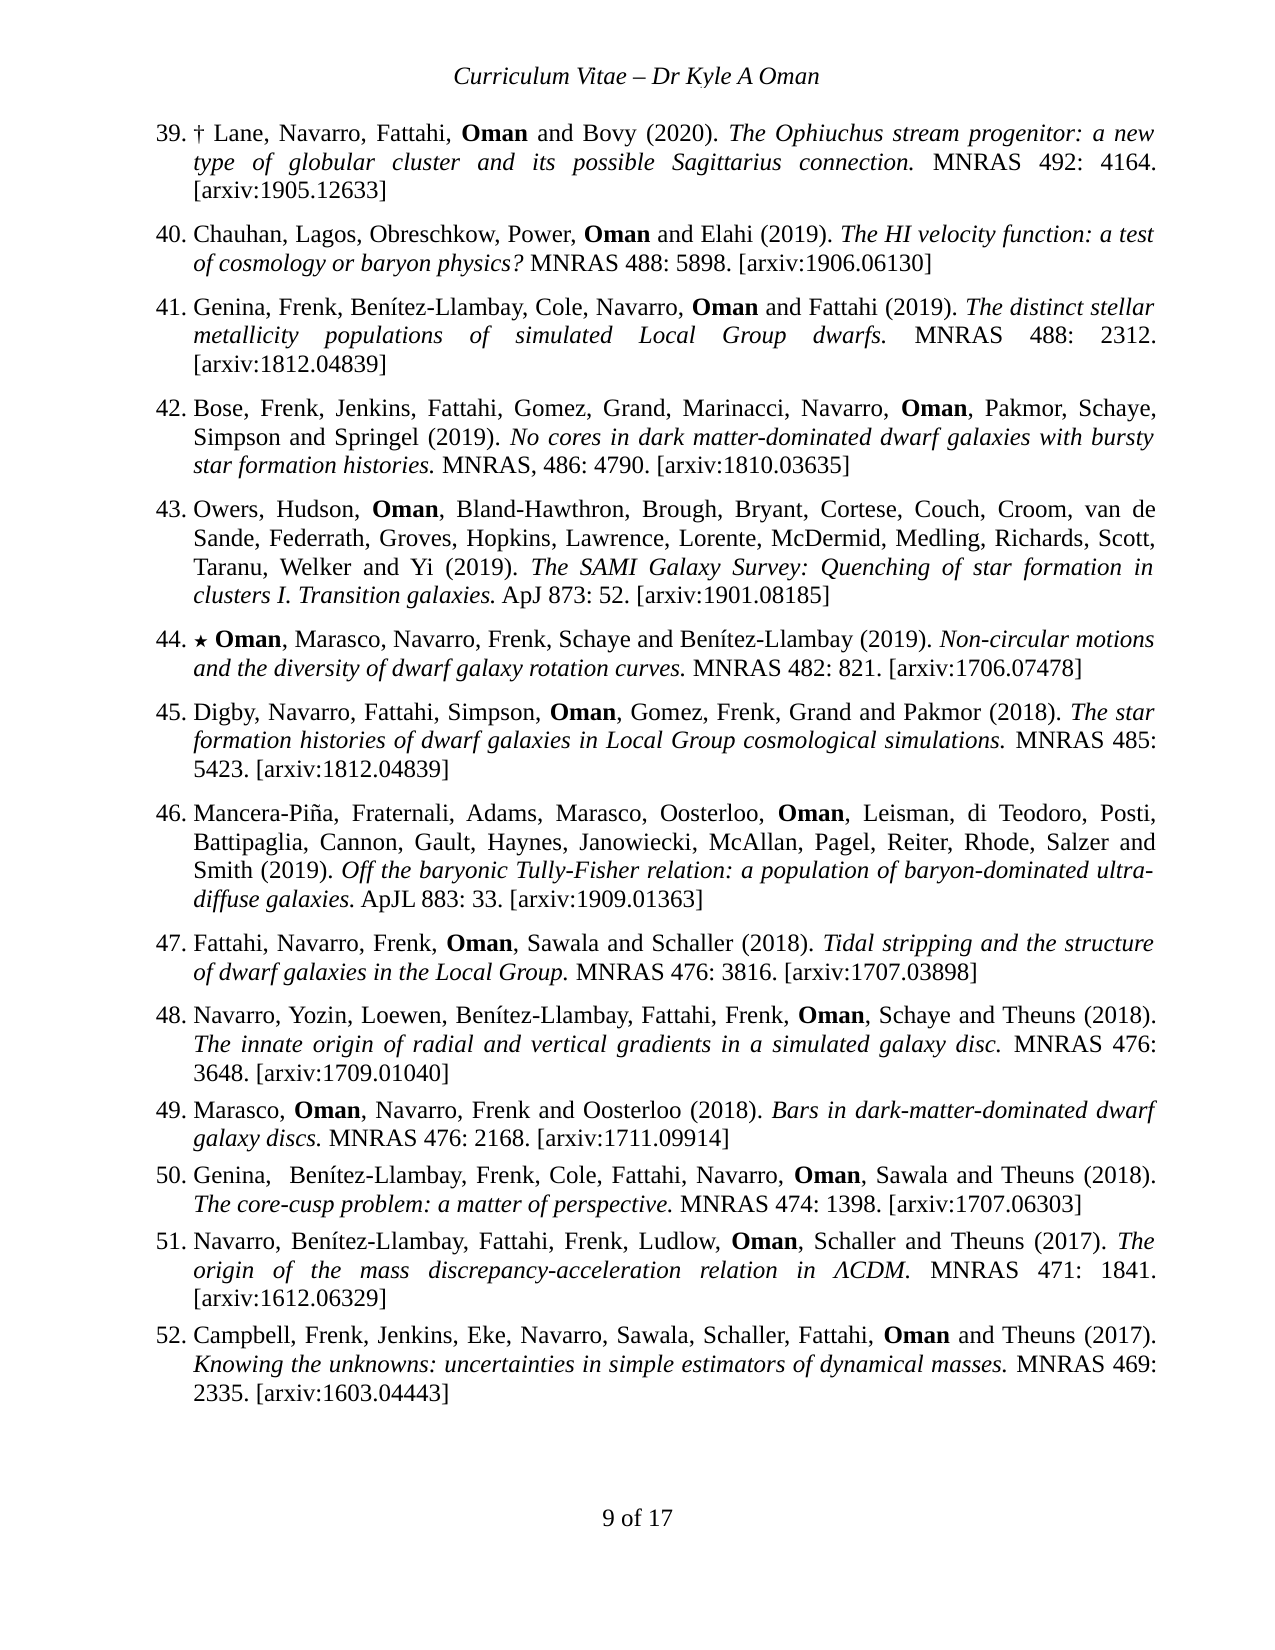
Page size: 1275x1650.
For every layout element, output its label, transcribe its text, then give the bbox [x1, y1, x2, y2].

list † Lane, Navarro, Fattahi, Oman and Bovy (2020). The Ophiuchus stream progenitor: a new type of globular cluster and its possible Sagittarius connection. MNRAS 492: 4164. [arxiv:1905.12633] [156, 118, 1157, 204]
list Owers, Hudson, Oman, Bland-Hawthron, Brough, Bryant, Cortese, Couch, Croom, van de Sande, Federrath, Groves, Hopkins, Lawrence, Lorente, McDermid, Medling, Richards, Scott, Taranu, Welker and Yi (2019). The SAMI Galaxy Survey: Quenching of star formation in clusters I. Transition galaxies. ApJ 873: 52. [arxiv:1901.08185] [156, 494, 1157, 609]
list Campbell, Frenk, Jenkins, Eke, Navarro, Sawala, Schaller, Fattahi, Oman and Theuns (2017). Knowing the unknowns: uncertainties in simple estimators of dynamical masses. MNRAS 469: 2335. [arxiv:1603.04443] [156, 1320, 1157, 1407]
list Chauhan, Lagos, Obreschkow, Power, Oman and Elahi (2019). The HI velocity function: a test of cosmology or baryon physics? MNRAS 488: 5898. [arxiv:1906.06130] [156, 219, 1157, 277]
list Genina, Benítez-Llambay, Frenk, Cole, Fattahi, Navarro, Oman, Sawala and Theuns (2018). The core-cusp problem: a matter of perspective. MNRAS 474: 1398. [arxiv:1707.06303] [156, 1160, 1157, 1218]
list Mancera-Piña, Fraternali, Adams, Marasco, Oosterloo, Oman, Leisman, di Teodoro, Posti, Battipaglia, Cannon, Gault, Haynes, Janowiecki, McAllan, Pagel, Reiter, Rhode, Salzer and Smith (2019). Off the baryonic Tully-Fisher relation: a population of baryon-dominated ultra-diffuse galaxies. ApJL 883: 33. [arxiv:1909.01363] [156, 798, 1157, 913]
list Marasco, Oman, Navarro, Frenk and Oosterloo (2018). Bars in dark-matter-dominated dwarf galaxy discs. MNRAS 476: 2168. [arxiv:1711.09914] [156, 1095, 1157, 1152]
list Digby, Navarro, Fattahi, Simpson, Oman, Gomez, Frenk, Grand and Pakmor (2018). The star formation histories of dwarf galaxies in Local Group cosmological simulations. MNRAS 485: 5423. [arxiv:1812.04839] [156, 697, 1157, 783]
list Genina, Frenk, Benítez-Llambay, Cole, Navarro, Oman and Fattahi (2019). The distinct stellar metallicity populations of simulated Local Group dwarfs. MNRAS 488: 2312. [arxiv:1812.04839] [156, 292, 1157, 378]
list ★ Oman, Marasco, Navarro, Frenk, Schaye and Benítez-Llambay (2019). Non-circular motions and the diversity of dwarf galaxy rotation curves. MNRAS 482: 821. [arxiv:1706.07478] [156, 624, 1157, 682]
list Fattahi, Navarro, Frenk, Oman, Sawala and Schaller (2018). Tidal stripping and the structure of dwarf galaxies in the Local Group. MNRAS 476: 3816. [arxiv:1707.03898] [156, 928, 1157, 985]
list Navarro, Yozin, Loewen, Benítez-Llambay, Fattahi, Frenk, Oman, Schaye and Theuns (2018). The innate origin of radial and vertical gradients in a simulated galaxy disc. MNRAS 476: 3648. [arxiv:1709.01040] [156, 1000, 1157, 1087]
list Bose, Frenk, Jenkins, Fattahi, Gomez, Grand, Marinacci, Navarro, Oman, Pakmor, Schaye, Simpson and Springel (2019). No cores in dark matter-dominated dwarf galaxies with bursty star formation histories. MNRAS, 486: 4790. [arxiv:1810.03635] [156, 393, 1157, 479]
list Navarro, Benítez-Llambay, Fattahi, Frenk, Ludlow, Oman, Schaller and Theuns (2017). The origin of the mass discrepancy-acceleration relation in ΛCDM. MNRAS 471: 1841. [arxiv:1612.06329] [156, 1226, 1157, 1312]
